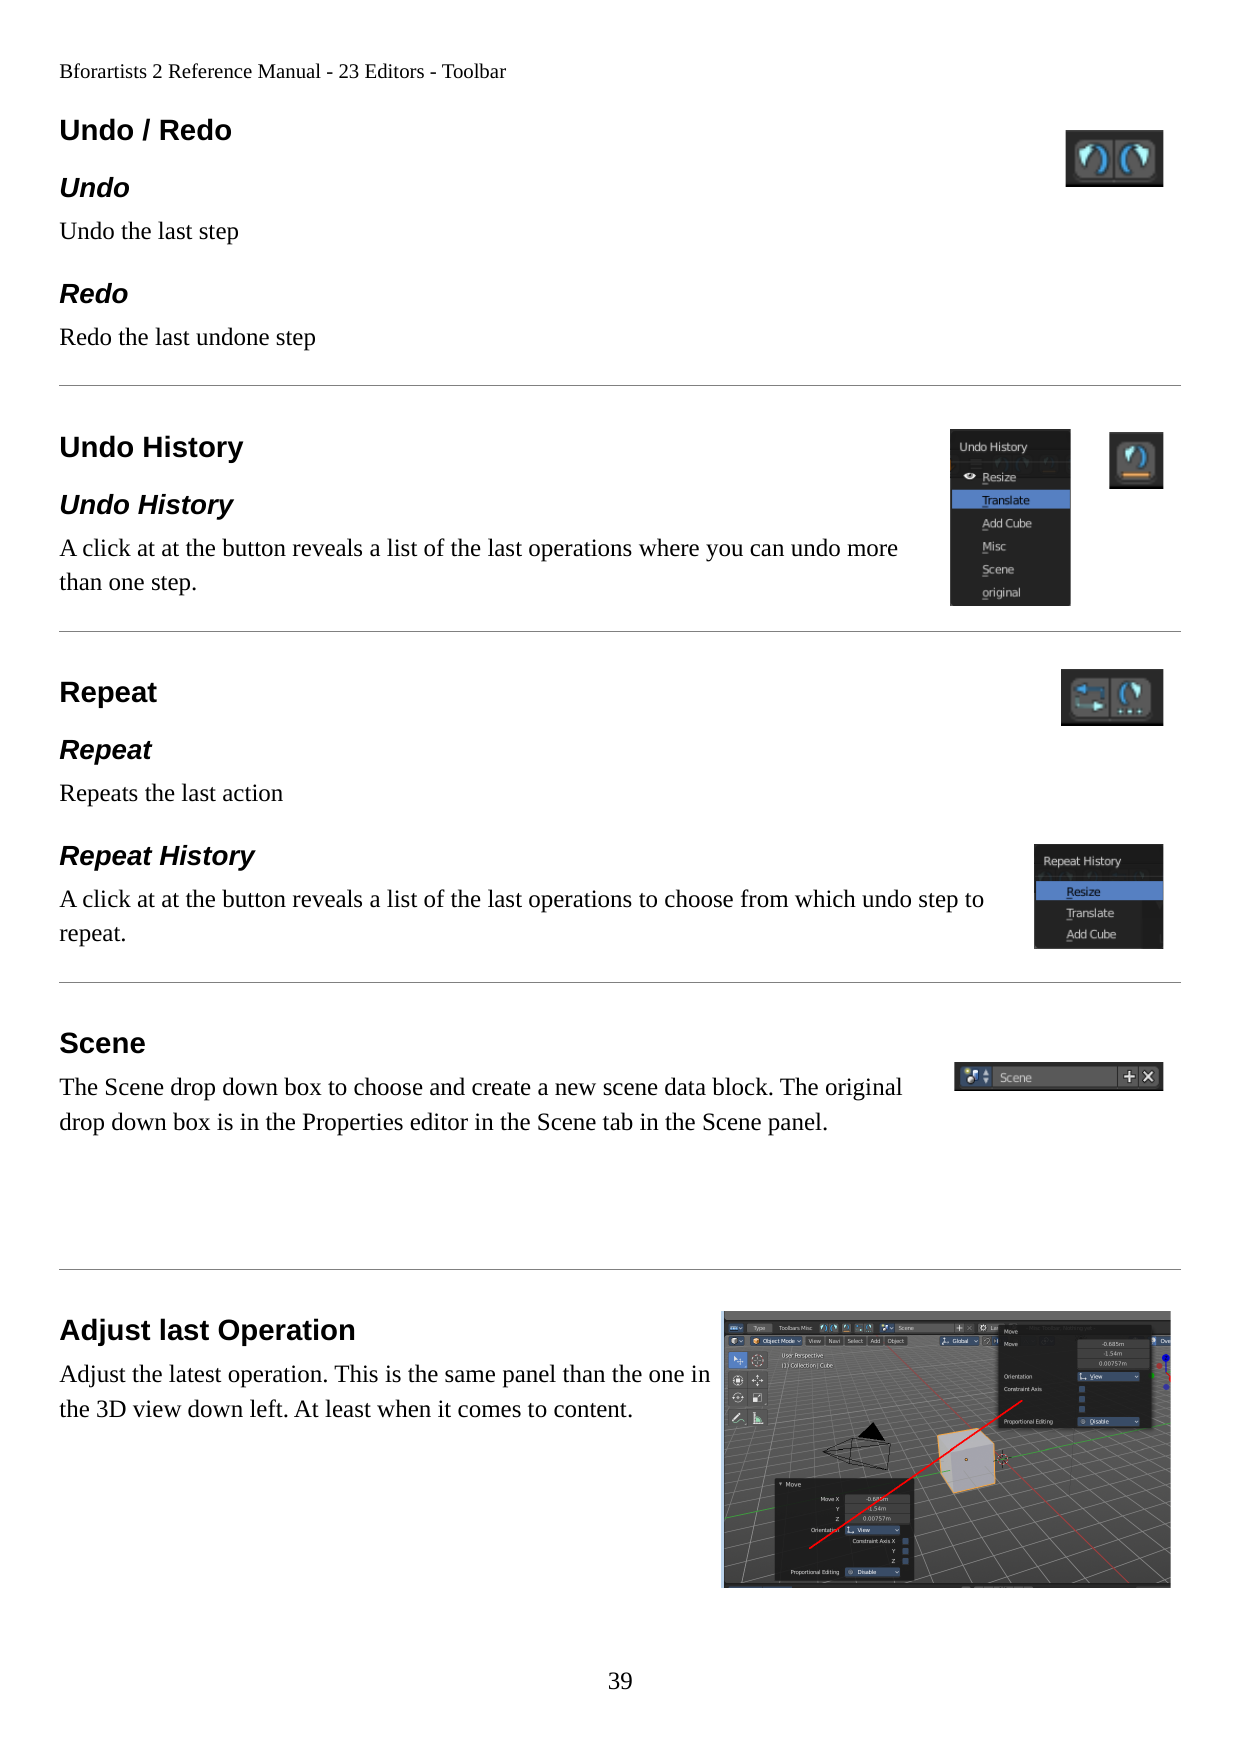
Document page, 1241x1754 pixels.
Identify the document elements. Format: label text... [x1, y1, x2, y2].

text A click at at the button reveals a list of the last operations to choose from which undo step to repeat. [59, 884, 1034, 947]
text The Scene drop down box to choose and create a new scene data block. The original drop down box is in the Properties editor in the Scene tab in the Scene panel. [59, 1072, 1181, 1136]
picture [1034, 844, 1164, 949]
subtitle Undo / Redo [59, 113, 1181, 146]
subtitle Repeat History [59, 839, 1181, 871]
text [1071, 533, 1181, 596]
text Adjust the latest operation. This is the same panel than the one in the 3D view down left. At least when it comes to content. [59, 1359, 721, 1422]
picture [1109, 432, 1164, 489]
picture [1061, 669, 1164, 726]
subtitle Undo History [59, 429, 950, 463]
subtitle Undo [59, 171, 1181, 203]
picture [954, 1062, 1164, 1091]
subtitle [1071, 429, 1181, 463]
subtitle Scene [59, 1026, 1181, 1060]
subtitle Undo History [59, 488, 950, 520]
text Undo the last step [59, 216, 1181, 244]
picture [1065, 130, 1164, 187]
subtitle Adjust last Operation [59, 1313, 721, 1347]
text Repeats the last action [59, 778, 1181, 807]
text Redo the last undone step [59, 322, 1181, 350]
subtitle Redo [59, 277, 1181, 309]
picture [721, 1311, 1171, 1588]
picture [950, 429, 1071, 606]
text A click at at the button reveals a list of the last operations where you can undo more than one step. [59, 533, 950, 596]
subtitle [1071, 488, 1181, 520]
subtitle [1164, 675, 1181, 709]
subtitle Repeat [59, 675, 1061, 709]
subtitle Repeat [59, 734, 1181, 766]
